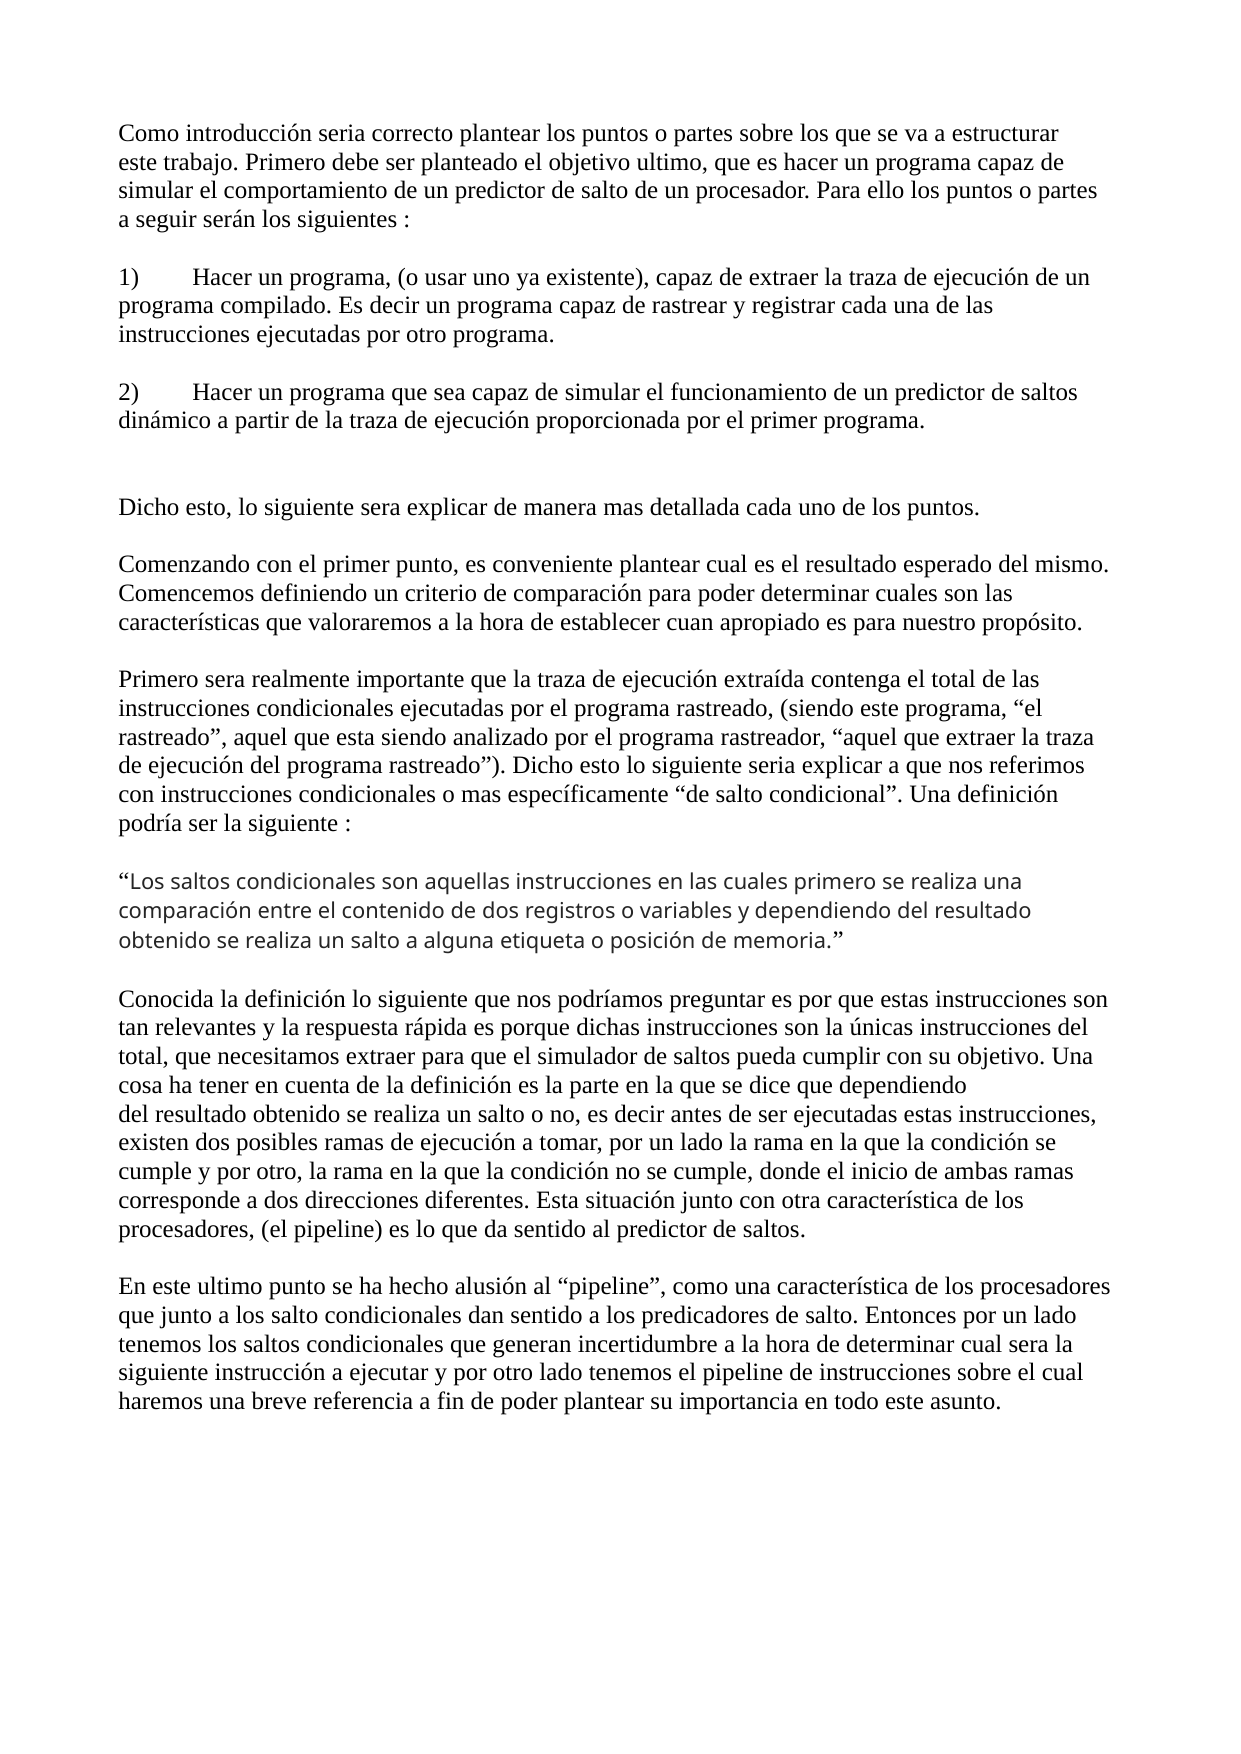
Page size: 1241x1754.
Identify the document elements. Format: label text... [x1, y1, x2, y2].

text Comencemos definiendo un criterio de comparación para poder determinar cuales son las características que valoraremos a la hora de establecer cuan apropiado es para nuestro propósito. [118, 578, 1122, 636]
text Como introducción seria correcto plantear los puntos o partes sobre los que se va a estructurar [118, 118, 1122, 147]
text Dicho esto, lo siguiente sera explicar de manera mas detallada cada uno de los puntos. [118, 492, 1122, 521]
text Primero sera realmente importante que la traza de ejecución extraída contenga el total de las instrucciones condicionales ejecutadas por el programa rastreado, (siendo este programa, “el rastreado”, aquel que esta siendo analizado por el programa rastreador, “aquel que extraer la traza de ejecución del programa rastreado”). Dicho esto lo siguiente seria explicar a que nos referimos con instrucciones condicionales o mas específicamente “de salto condicional”. Una definición podría ser la siguiente : [118, 664, 1122, 837]
text este trabajo. Primero debe ser planteado el objetivo ultimo, que es hacer un programa capaz de simular el comportamiento de un predictor de salto de un procesador. Para ello los puntos o partes [118, 147, 1122, 204]
text 1) Hacer un programa, (o usar uno ya existente), capaz de extraer la traza de ejecución de un [118, 262, 1122, 291]
text programa compilado. Es decir un programa capaz de rastrear y registrar cada una de las instrucciones ejecutadas por otro programa. [118, 291, 1122, 348]
text Comenzando con el primer punto, es conveniente plantear cual es el resultado esperado del mismo. [118, 549, 1122, 578]
text “Los saltos condicionales son aquellas instrucciones en las cuales primero se realiza una comparación entre el contenido de dos registros o variables y dependiendo del resultado obtenido se realiza un salto a alguna etiqueta o posición de memoria.” [118, 866, 1122, 955]
text a seguir serán los siguientes : [118, 204, 1122, 233]
text En este ultimo punto se ha hecho alusión al “pipeline”, como una característica de los procesadores que junto a los salto condicionales dan sentido a los predicadores de salto. Entonces por un lado tenemos los saltos condicionales que generan incertidumbre a la hora de determinar cual sera la siguiente instrucción a ejecutar y por otro lado tenemos el pipeline de instrucciones sobre el cual haremos una breve referencia a fin de poder plantear su importancia en todo este asunto. [118, 1271, 1122, 1415]
text Conocida la definición lo siguiente que nos podríamos preguntar es por que estas instrucciones son tan relevantes y la respuesta rápida es porque dichas instrucciones son la únicas instrucciones del total, que necesitamos extraer para que el simulador de saltos pueda cumplir con su objetivo. Una cosa ha tener en cuenta de la definición es la parte en la que se dice que dependiendo [118, 984, 1122, 1099]
text del resultado obtenido se realiza un salto o no, es decir antes de ser ejecutadas estas instrucciones, existen dos posibles ramas de ejecución a tomar, por un lado la rama en la que la condición se cumple y por otro, la rama en la que la condición no se cumple, donde el inicio de ambas ramas corresponde a dos direcciones diferentes. Esta situación junto con otra característica de los procesadores, (el pipeline) es lo que da sentido al predictor de saltos. [118, 1099, 1122, 1242]
text 2) Hacer un programa que sea capaz de simular el funcionamiento de un predictor de saltos dinámico a partir de la traza de ejecución proporcionada por el primer programa. [118, 377, 1122, 434]
